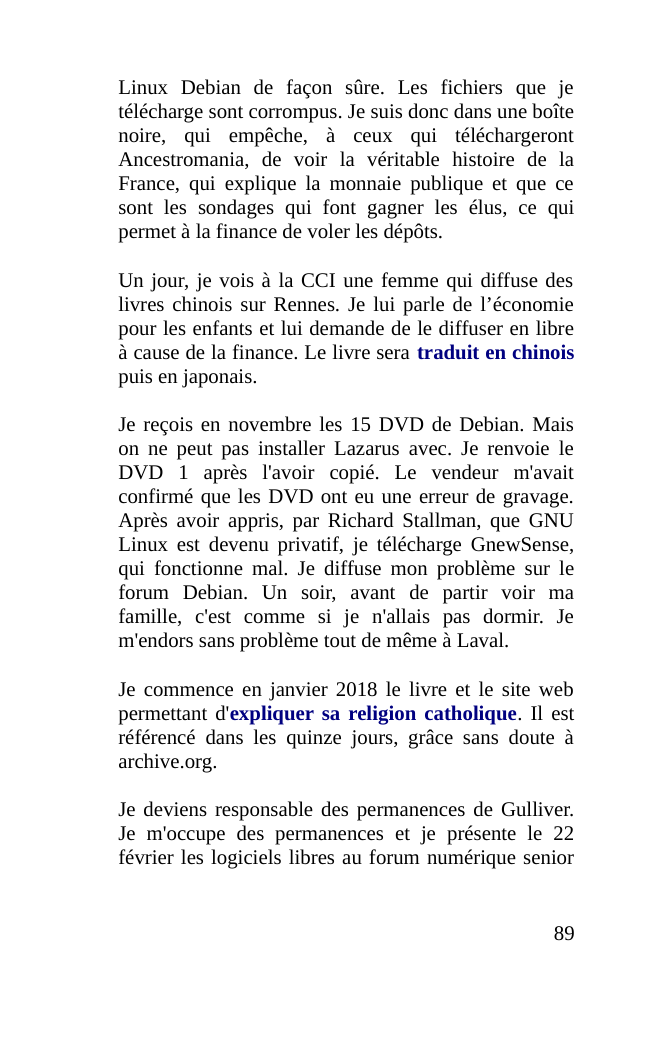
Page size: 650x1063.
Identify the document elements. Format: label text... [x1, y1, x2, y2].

text Linux Debian de façon sûre. Les fichiers que je télécharge sont corrompus. Je suis donc dans une boîte noire, qui empêche, à ceux qui téléchargeront Ancestromania, de voir la véritable histoire de la France, qui explique la monnaie publique et que ce sont les sondages qui font gagner les élus, ce qui permet à la finance de voler les dépôts. [118, 75, 574, 243]
text Je deviens responsable des permanences de Gulliver. Je m'occupe des permanences et je présente le 22 février les logiciels libres au forum numérique senior [118, 797, 574, 869]
text Je commence en janvier 2018 le livre et le site web permettant d'expliquer sa religion catholique. Il est référencé dans les quinze jours, grâce sans doute à archive.org. [118, 677, 574, 773]
text Un jour, je vois à la CCI une femme qui diffuse des livres chinois sur Rennes. Je lui parle de l’économie pour les enfants et lui demande de le diffuser en libre à cause de la finance. Le livre sera traduit en chinois puis en japonais. [118, 267, 574, 388]
text Je reçois en novembre les 15 DVD de Debian. Mais on ne peut pas installer Lazarus avec. Je renvoie le DVD 1 après l'avoir copié. Le vendeur m'avait confirmé que les DVD ont eu une erreur de gravage. Après avoir appris, par Richard Stallman, que GNU Linux est devenu privatif, je télécharge GnewSense, qui fonctionne mal. Je diffuse mon problème sur le forum Debian. Un soir, avant de partir voir ma famille, c'est comme si je n'allais pas dormir. Je m'endors sans problème tout de même à Laval. [118, 412, 574, 652]
